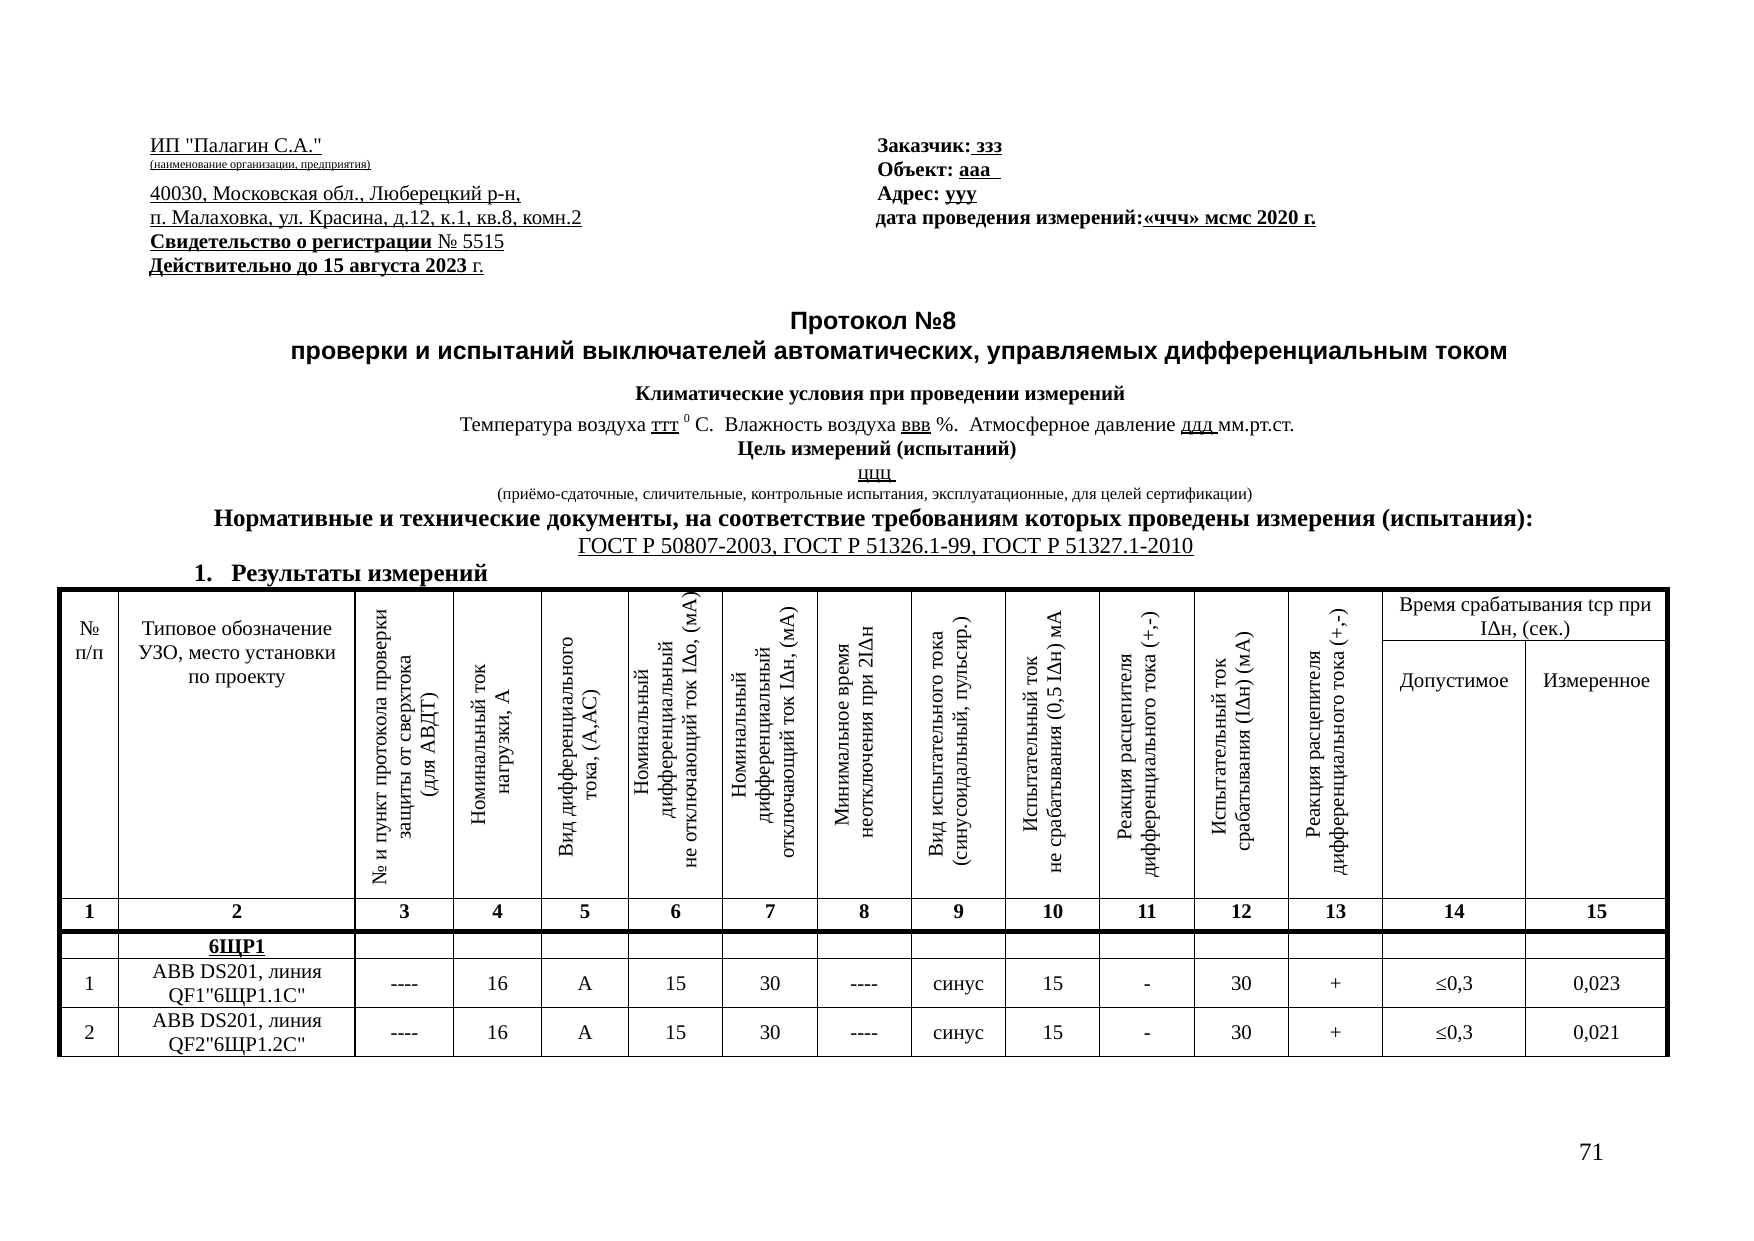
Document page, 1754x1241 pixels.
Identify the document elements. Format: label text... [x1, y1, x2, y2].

table_header Номинальный ток нагрузки, А [454, 592, 541, 898]
table_cell [818, 934, 911, 958]
table_cell 15 [1006, 1008, 1099, 1056]
table_cell [62, 934, 118, 958]
table_cell 5 [542, 899, 628, 929]
text п. Малаховка, ул. Красина, д.12, к.1, кв.8, комн.2 [150, 205, 877, 229]
table_header Минимальное время неотключения при 2IΔн [818, 592, 911, 898]
table_cell ---- [356, 959, 453, 1007]
text Нормативные и технические документы, на соответствие требованиям которых проведены измерения (испытания): [150, 503, 1604, 532]
table_cell 30 [723, 959, 817, 1007]
table_cell 30 [723, 1008, 817, 1056]
text Свидетельство о регистрации № 5515 [150, 229, 877, 253]
table_cell 30 [1195, 1008, 1288, 1056]
table_cell 3 [356, 899, 453, 929]
table_cell 6 [629, 899, 722, 929]
table_cell 0,023 [1526, 959, 1665, 1007]
table_cell + [1289, 959, 1382, 1007]
table_cell [1526, 934, 1665, 958]
table_cell 15 [629, 959, 722, 1007]
table_cell [629, 934, 722, 958]
text Адрес: ууу [877, 181, 1604, 205]
table_cell Допустимое [1383, 641, 1525, 898]
table_cell 7 [723, 899, 817, 929]
table_header Номинальный дифференциальный не отключающий ток IΔо, (мА) [629, 592, 722, 898]
text Температура воздуха ттт 0 С. Влажность воздуха ввв %. Атмосферное давление ддд мм.рт.ст. [150, 412, 1604, 436]
table_cell ---- [818, 959, 911, 1007]
table_cell A [542, 1008, 628, 1056]
table_cell - [1100, 1008, 1194, 1056]
table_header Номинальный дифференциальный отключающий ток IΔн, (мА) [723, 592, 817, 898]
text Заказчик: ззз [877, 133, 1604, 157]
table_cell A [542, 959, 628, 1007]
text Климатические условия при проведении измерений [150, 377, 1604, 406]
table_header Испытательный ток срабатывания (IΔн) (мА) [1195, 592, 1288, 898]
table_cell ABB DS201, линия QF2"6ЩР1.2С" [119, 1008, 354, 1056]
table_cell 0,021 [1526, 1008, 1665, 1056]
table_cell синус [912, 1008, 1005, 1056]
text Цель измерений (испытаний) [150, 436, 1604, 460]
table_cell + [1289, 1008, 1382, 1056]
table_header № и пункт протокола проверки защиты от сверхтока (для АВДТ) [356, 592, 453, 898]
table_cell [912, 934, 1005, 958]
table_cell [1289, 934, 1382, 958]
table_header Вид дифференциального тока, (А,АС) [542, 592, 628, 898]
table_cell ---- [356, 1008, 453, 1056]
table_cell 30 [1195, 959, 1288, 1007]
table_cell 11 [1100, 899, 1194, 929]
table_cell 16 [454, 1008, 541, 1056]
table_cell 8 [818, 899, 911, 929]
text ццц [150, 460, 1604, 484]
text 40030, Московская обл., Люберецкий р-н, [150, 181, 877, 205]
table_cell [542, 934, 628, 958]
table_cell ≤0,3 [1383, 959, 1525, 1007]
table_cell 4 [454, 899, 541, 929]
text Действительно до 15 августа 2023 г. [148, 253, 877, 277]
list Результаты измерений [194, 558, 1604, 587]
text ГОСТ Р 50807-2003, ГОСТ Р 51326.1-99, ГОСТ Р 51327.1-2010 [150, 532, 1621, 558]
table_cell 9 [912, 899, 1005, 929]
table_header Типовое обозначение УЗО, место установки по проекту [119, 592, 354, 898]
table_header Реакция расцепителя дифференциального тока (+,-) [1100, 592, 1194, 898]
table_cell 15 [1526, 899, 1665, 929]
table_cell 13 [1289, 899, 1382, 929]
table_cell [1195, 934, 1288, 958]
table_cell 1 [62, 959, 118, 1007]
text дата проведения измерений:«ччч» мсмс 2020 г. [877, 205, 1604, 229]
table_header Реакция расцепителя дифференциального тока (+,-) [1289, 592, 1382, 898]
table_cell [1383, 934, 1525, 958]
subtitle проверки и испытаний выключателей автоматических, управляемых дифференциальным током [150, 302, 1604, 364]
text Объект: ааа [877, 157, 1604, 181]
table_cell Измеренное [1526, 641, 1665, 898]
table_cell - [1100, 959, 1194, 1007]
table_cell [1006, 934, 1099, 958]
text (наименование организации, предприятия) [150, 157, 877, 181]
table_cell 15 [1006, 959, 1099, 1007]
table_cell 16 [454, 959, 541, 1007]
table_cell [454, 934, 541, 958]
text (приёмо-сдаточные, сличительные, контрольные испытания, эксплуатационные, для целей сертификации) [150, 484, 1604, 503]
table_cell [1100, 934, 1194, 958]
table_header Испытательный ток не срабатывания (0,5 IΔн) мА [1006, 592, 1099, 898]
table_cell 12 [1195, 899, 1288, 929]
table_cell 2 [62, 1008, 118, 1056]
table_cell [356, 934, 453, 958]
table_cell синус [912, 959, 1005, 1007]
table_cell 2 [119, 899, 354, 929]
table_cell 15 [629, 1008, 722, 1056]
text ИП "Палагин С.А." [150, 133, 877, 157]
table_cell ABB DS201, линия QF1"6ЩР1.1С" [119, 959, 354, 1007]
table_cell 14 [1383, 899, 1525, 929]
table_cell ---- [818, 1008, 911, 1056]
table_cell ≤0,3 [1383, 1008, 1525, 1056]
table_cell 1 [62, 899, 118, 929]
table_header Время срабатывания tср при IΔн, (сек.) [1383, 592, 1665, 639]
table_cell 10 [1006, 899, 1099, 929]
table_cell 6ЩР1 [119, 934, 354, 958]
table_cell [723, 934, 817, 958]
table_header Вид испытательного тока (синусоидальный, пульсир.) [912, 592, 1005, 898]
table_header № п/п [62, 592, 118, 898]
